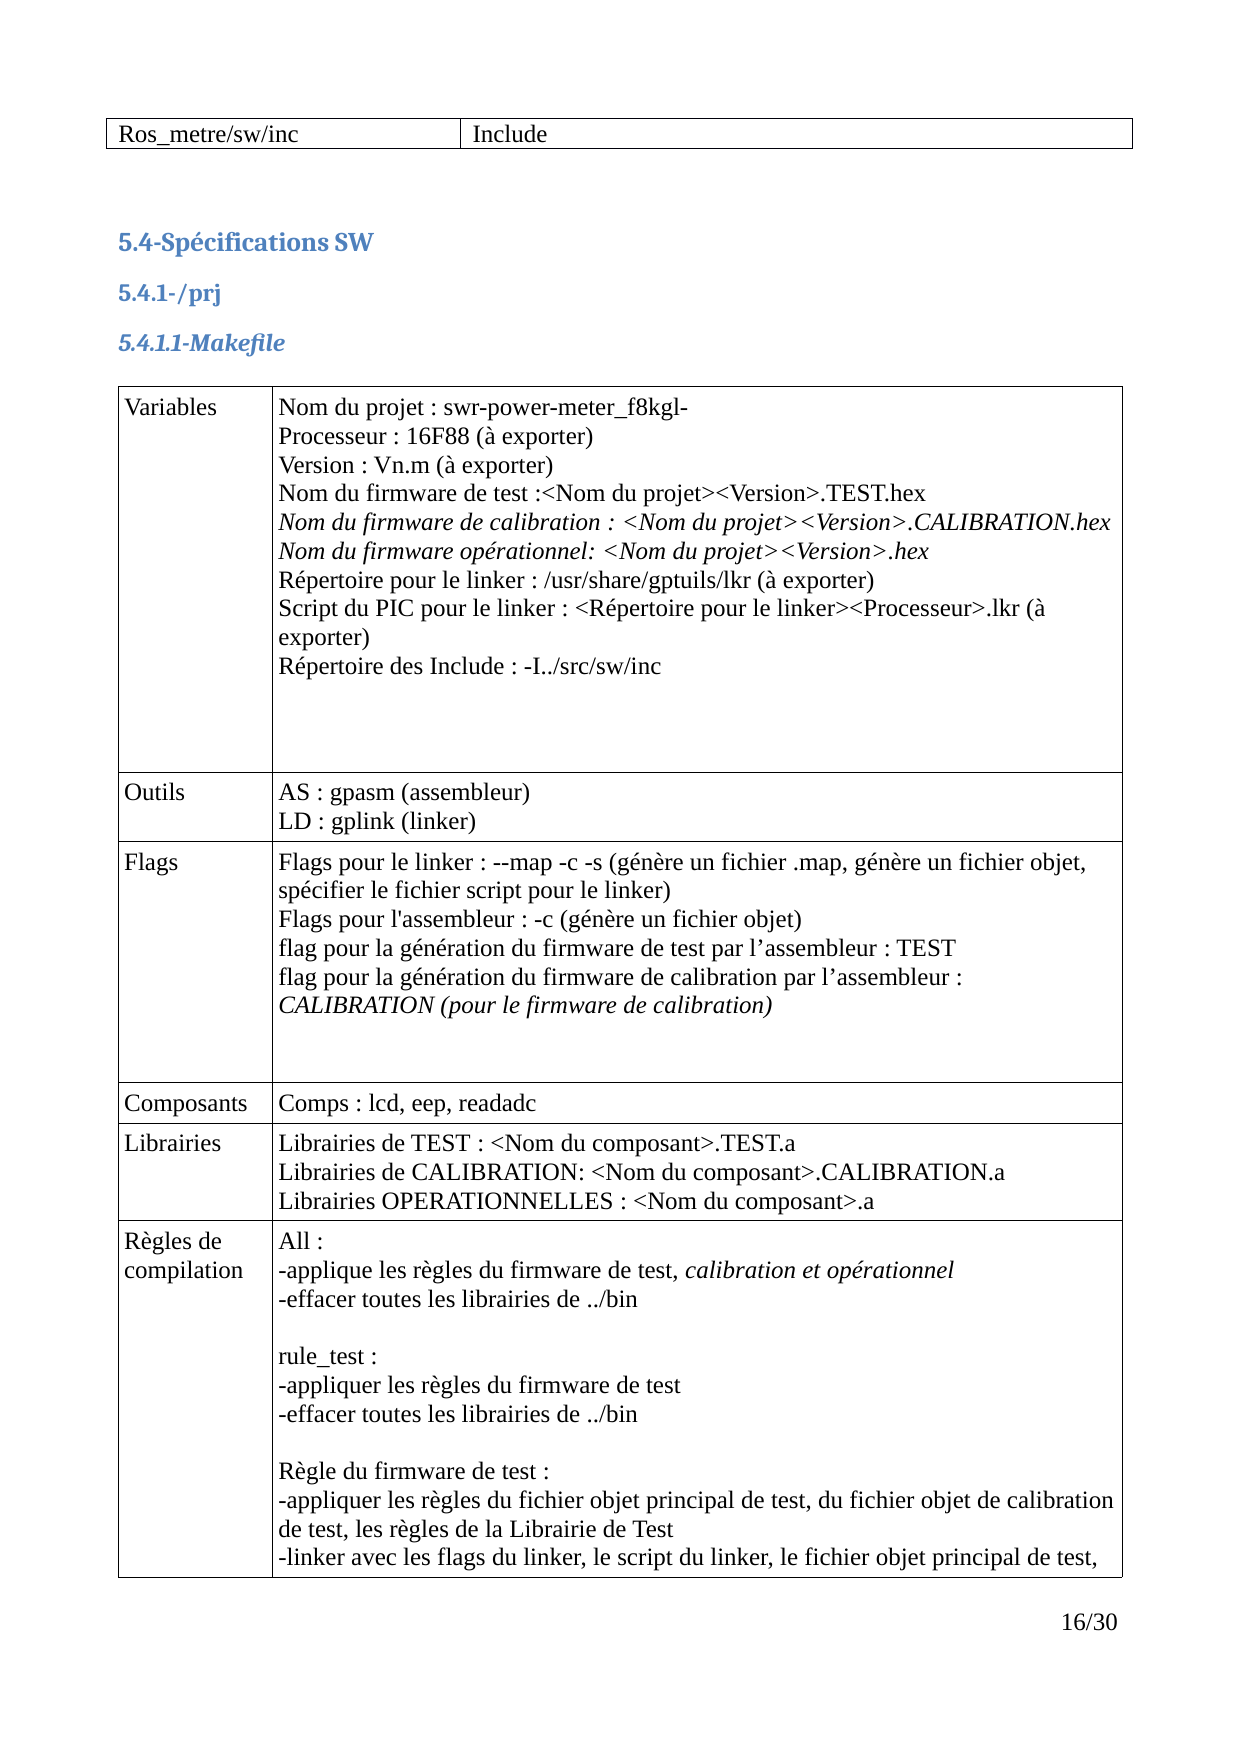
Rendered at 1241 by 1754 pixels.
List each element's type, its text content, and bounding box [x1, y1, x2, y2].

table_cell Librairies de TEST : <Nom du composant>.TEST.a Librairies de CALIBRATION: <Nom du composant>.CALIBRATION.a Librairies OPERATIONNELLES : <Nom du composant>.a [273, 1124, 1122, 1220]
table_cell Composants [119, 1083, 272, 1123]
table_cell All : -applique les règles du firmware de test, calibration et opérationnel -effacer toutes les librairies de ../bin rule_test : -appliquer les règles du firmware de test -effacer toutes les librairies de ../bin Règle du firmware de test : -appliquer les règles du fichier objet principal de test, du fichier objet de calibration de test, les règles de la Librairie de Test -linker avec les flags du linker, le script du linker, le fichier objet principal de test, [273, 1221, 1122, 1577]
table_header Variables [119, 387, 272, 772]
table_header Nom du projet : swr-power-meter_f8kgl- Processeur : 16F88 (à exporter) Version : Vn.m (à exporter) Nom du firmware de test :<Nom du projet><Version>.TEST.hex Nom du firmware de calibration : <Nom du projet><Version>.CALIBRATION.hex Nom du firmware opérationnel: <Nom du projet><Version>.hex Répertoire pour le linker : /usr/share/gptuils/lkr (à exporter) Script du PIC pour le linker : <Répertoire pour le linker><Processeur>.lkr (à exporter) Répertoire des Include : -I../src/sw/inc [273, 387, 1122, 772]
table_cell AS : gpasm (assembleur) LD : gplink (linker) [273, 773, 1122, 841]
table_cell Flags pour le linker : --map -c -s (génère un fichier .map, génère un fichier objet, spécifier le fichier script pour le linker) Flags pour l'assembleur : -c (génère un fichier objet) flag pour la génération du firmware de test par l’assembleur : TEST flag pour la génération du firmware de calibration par l’assembleur : CALIBRATION (pour le firmware de calibration) [273, 842, 1122, 1082]
table_cell Include [461, 119, 1132, 148]
table_cell Librairies [119, 1124, 272, 1220]
table_cell Comps : lcd, eep, readadc [273, 1083, 1122, 1123]
subtitle 5.4-Spécifications SW [118, 227, 1122, 258]
table_cell Règles de compilation [119, 1221, 272, 1577]
table_cell Outils [119, 773, 272, 841]
table_cell Flags [119, 842, 272, 1082]
subtitle 5.4.1-/prj [118, 279, 1122, 308]
table_cell Ros_metre/sw/inc [107, 119, 460, 148]
subtitle 5.4.1.1-Makefile [118, 329, 1122, 358]
